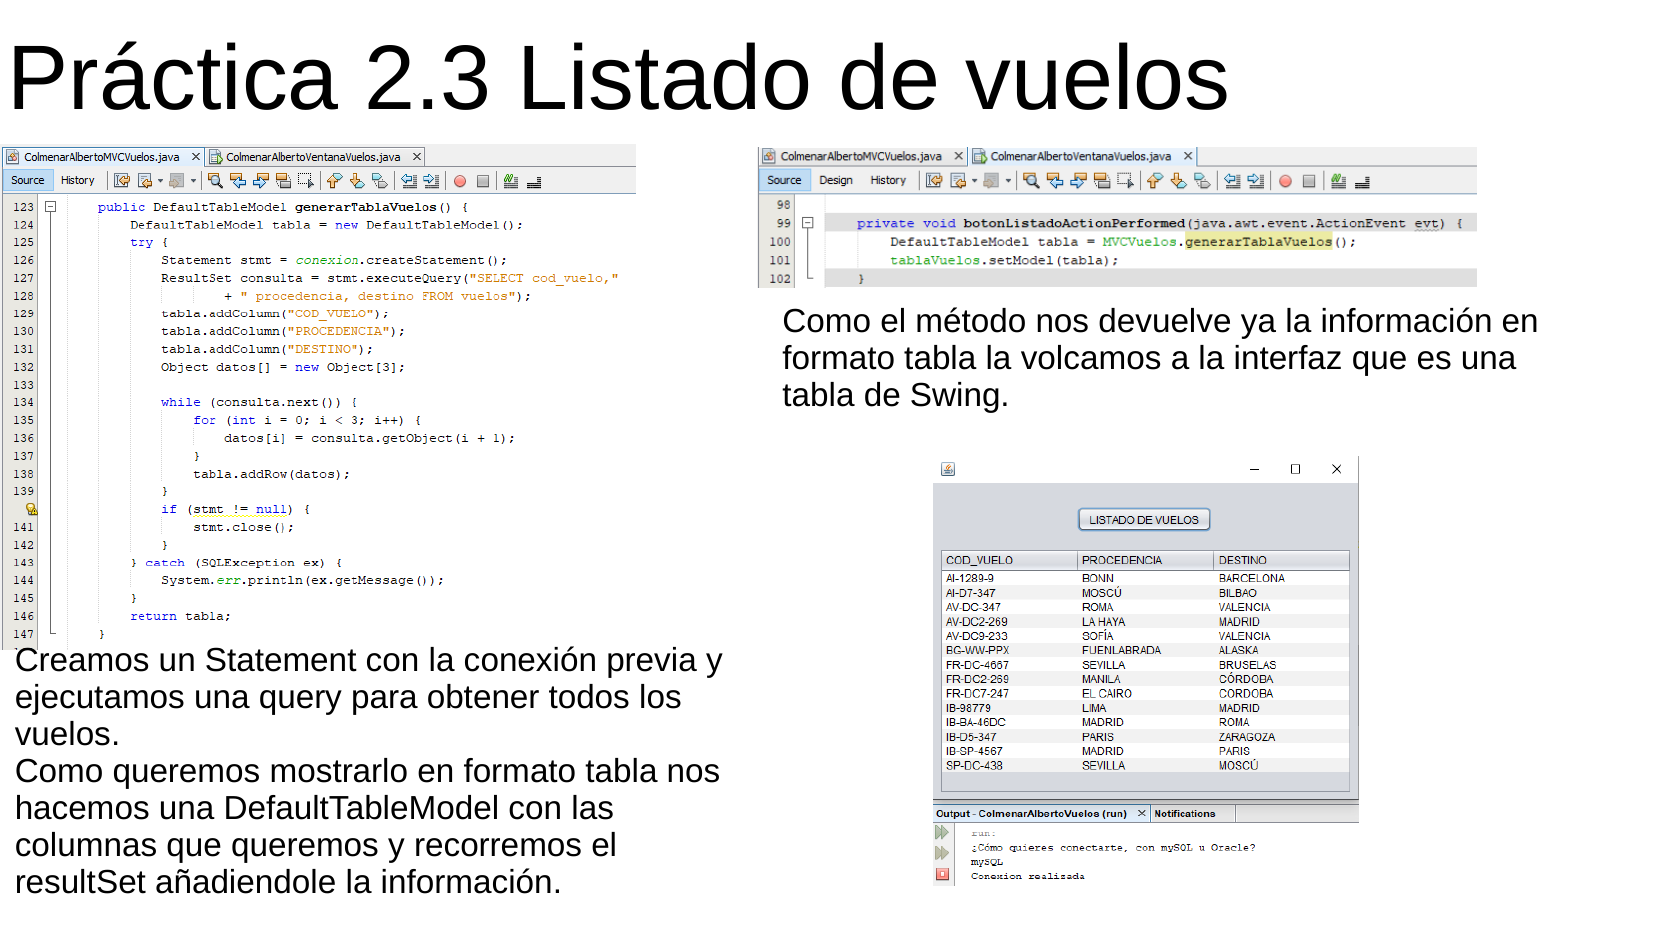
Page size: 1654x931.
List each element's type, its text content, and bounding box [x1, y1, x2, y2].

picture [0, 144, 636, 633]
text_box Creamos un Statement con la conexión previa y ejecutamos una query para obtener todos los vuelos. Como queremos mostrarlo en formato tabla nos hacemos una DefaultTableModel con las columnas que queremos y recorremos el resultSet añadiendole la información. [0, 633, 768, 931]
text_box Como el método nos devuelve ya la información en formato tabla la volcamos a la interfaz que es una tabla de Swing. [767, 295, 1595, 422]
picture [933, 456, 1359, 886]
picture [757, 147, 1477, 288]
title Práctica 2.3 Listado de vuelos [0, 0, 1241, 156]
